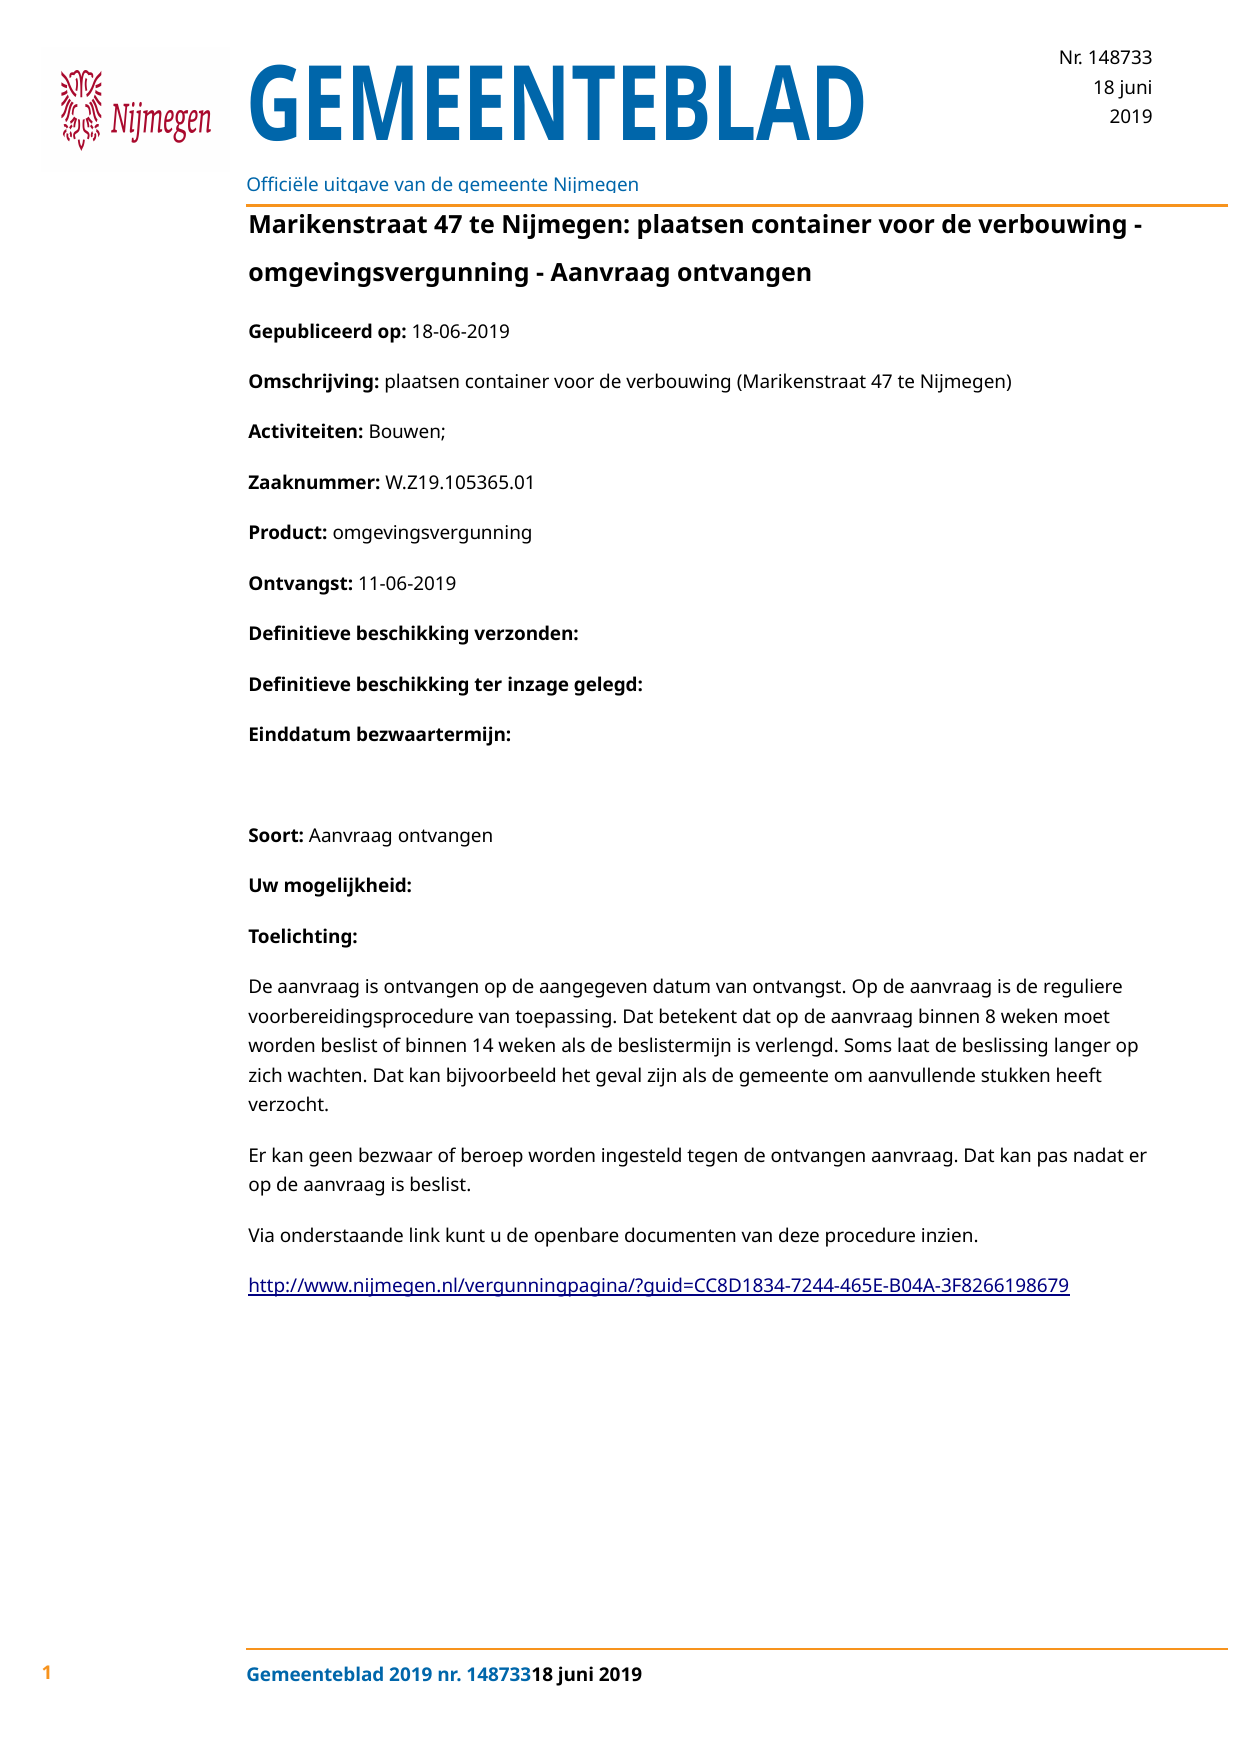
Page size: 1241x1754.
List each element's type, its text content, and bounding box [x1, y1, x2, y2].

picture [41, 47, 231, 172]
text Einddatum bezwaartermijn: [248, 721, 1152, 747]
text Activiteiten: Bouwen; [248, 419, 1152, 444]
text Toelichting: [248, 923, 1152, 949]
text Definitieve beschikking verzonden: [248, 620, 1152, 646]
text http://www.nijmegen.nl/vergunningpagina/?guid=CC8D1834-7244-465E-B04A-3F8266198679 [248, 1272, 1152, 1298]
text Via onderstaande link kunt u de openbare documenten van deze procedure inzien. [248, 1222, 1152, 1248]
text Definitieve beschikking ter inzage gelegd: [248, 671, 1152, 697]
text De aanvraag is ontvangen op de aangegeven datum van ontvangst. Op de aanvraag is de reguliere voorbereidingsprocedure van toepassing. Dat betekent dat op de aanvraag binnen 8 weken moet worden beslist of binnen 14 weken als de beslistermijn is verlengd. Soms laat de beslissing langer op zich wachten. Dat kan bijvoorbeeld het geval zijn als de gemeente om aanvullende stukken heeft verzocht. [248, 973, 1152, 1117]
text Gepubliceerd op: 18-06-2019 [248, 318, 1152, 344]
text Marikenstraat 47 te Nijmegen: plaatsen container voor de verbouwing - omgevingsvergunning - Aanvraag ontvangen [248, 207, 1152, 288]
text Er kan geen bezwaar of beroep worden ingesteld tegen de ontvangen aanvraag. Dat kan pas nadat er op de aanvraag is beslist. [248, 1142, 1152, 1197]
text Product: omgevingsvergunning [248, 519, 1152, 545]
text Soort: Aanvraag ontvangen [248, 822, 1152, 848]
text Omschrijving: plaatsen container voor de verbouwing (Marikenstraat 47 te Nijmegen) [248, 368, 1152, 394]
text Ontvangst: 11-06-2019 [248, 570, 1152, 596]
text Zaaknummer: W.Z19.105365.01 [248, 469, 1152, 495]
text Uw mogelijkheid: [248, 872, 1152, 898]
